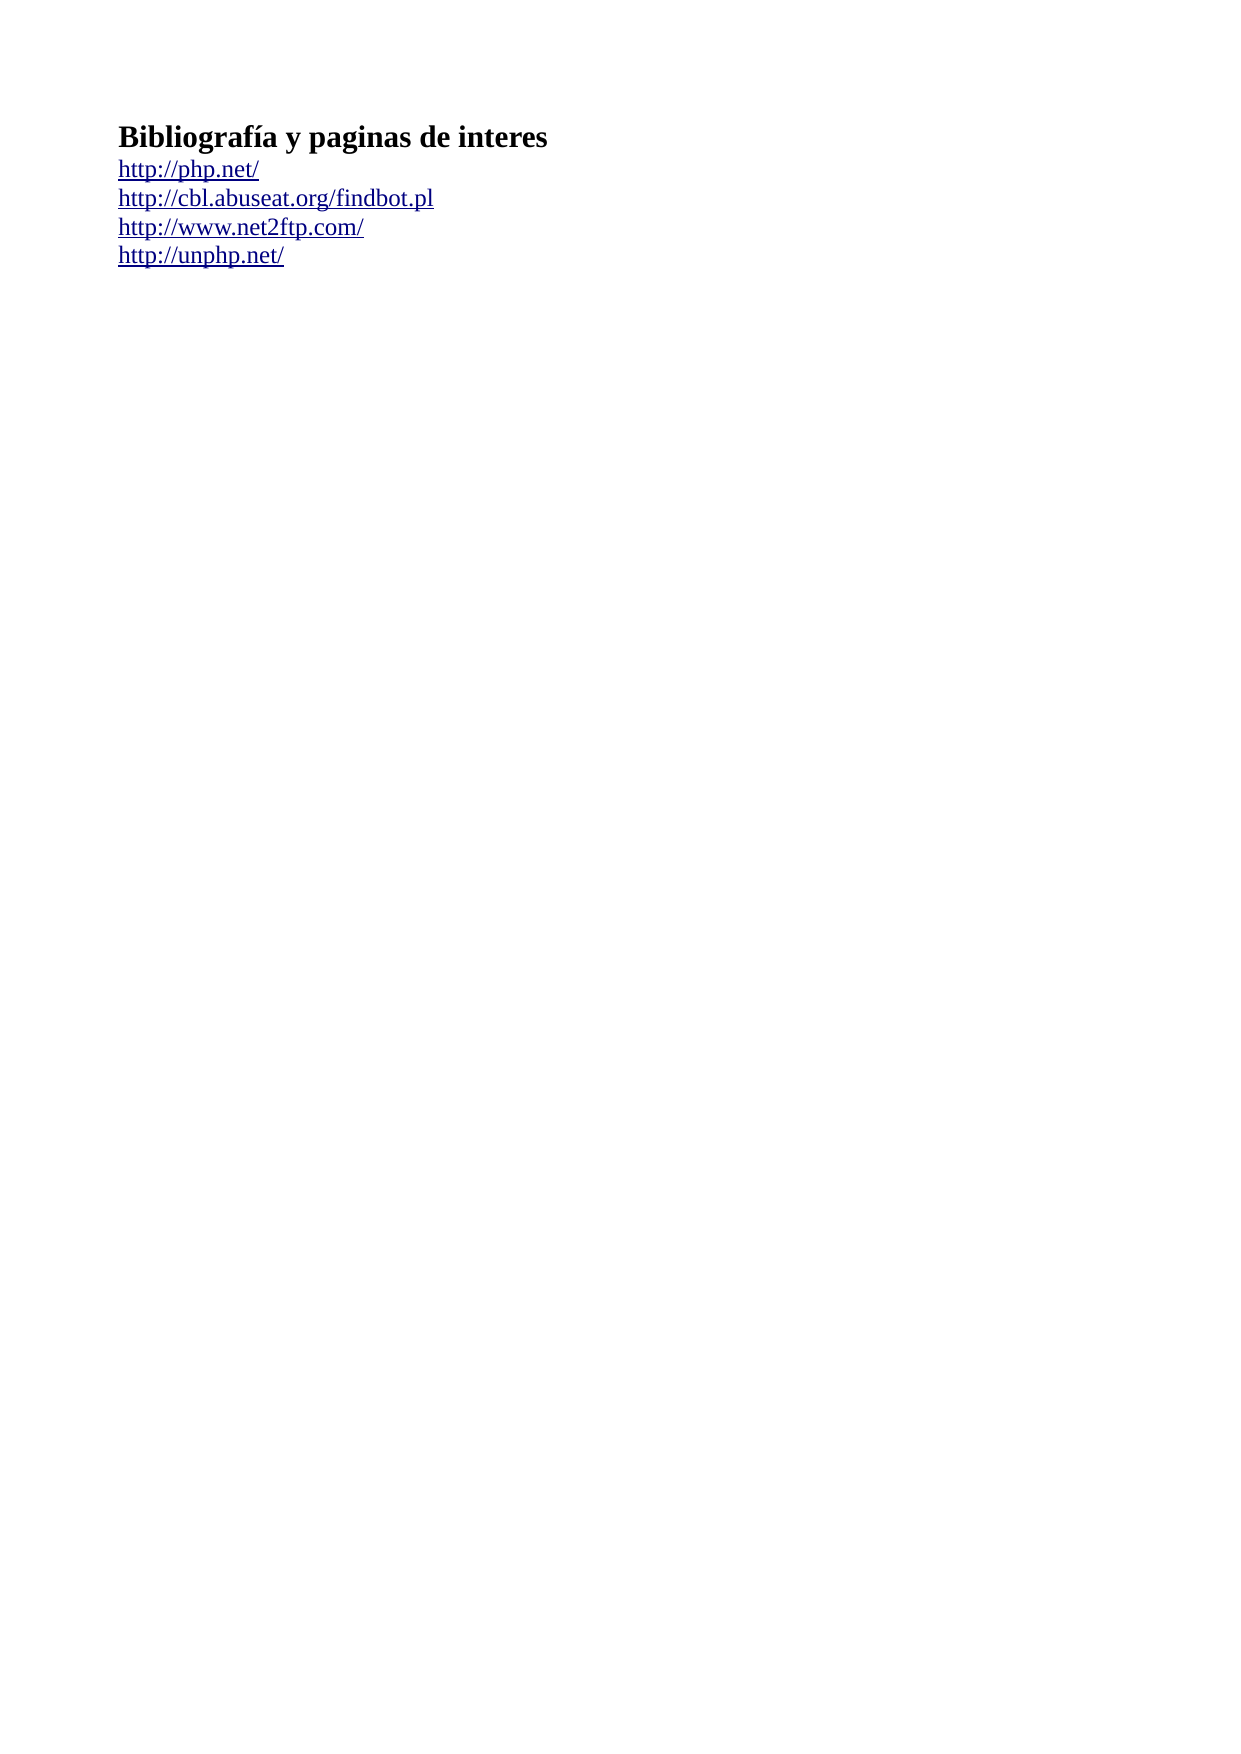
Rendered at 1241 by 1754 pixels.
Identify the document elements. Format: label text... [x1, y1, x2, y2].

text http://php.net/ [118, 154, 1122, 183]
text Bibliografía y paginas de interes [118, 118, 1122, 154]
text http://cbl.abuseat.org/findbot.pl [118, 183, 1122, 212]
text http://www.net2ftp.com/ [118, 212, 1122, 240]
text http://unphp.net/ [118, 240, 1122, 269]
